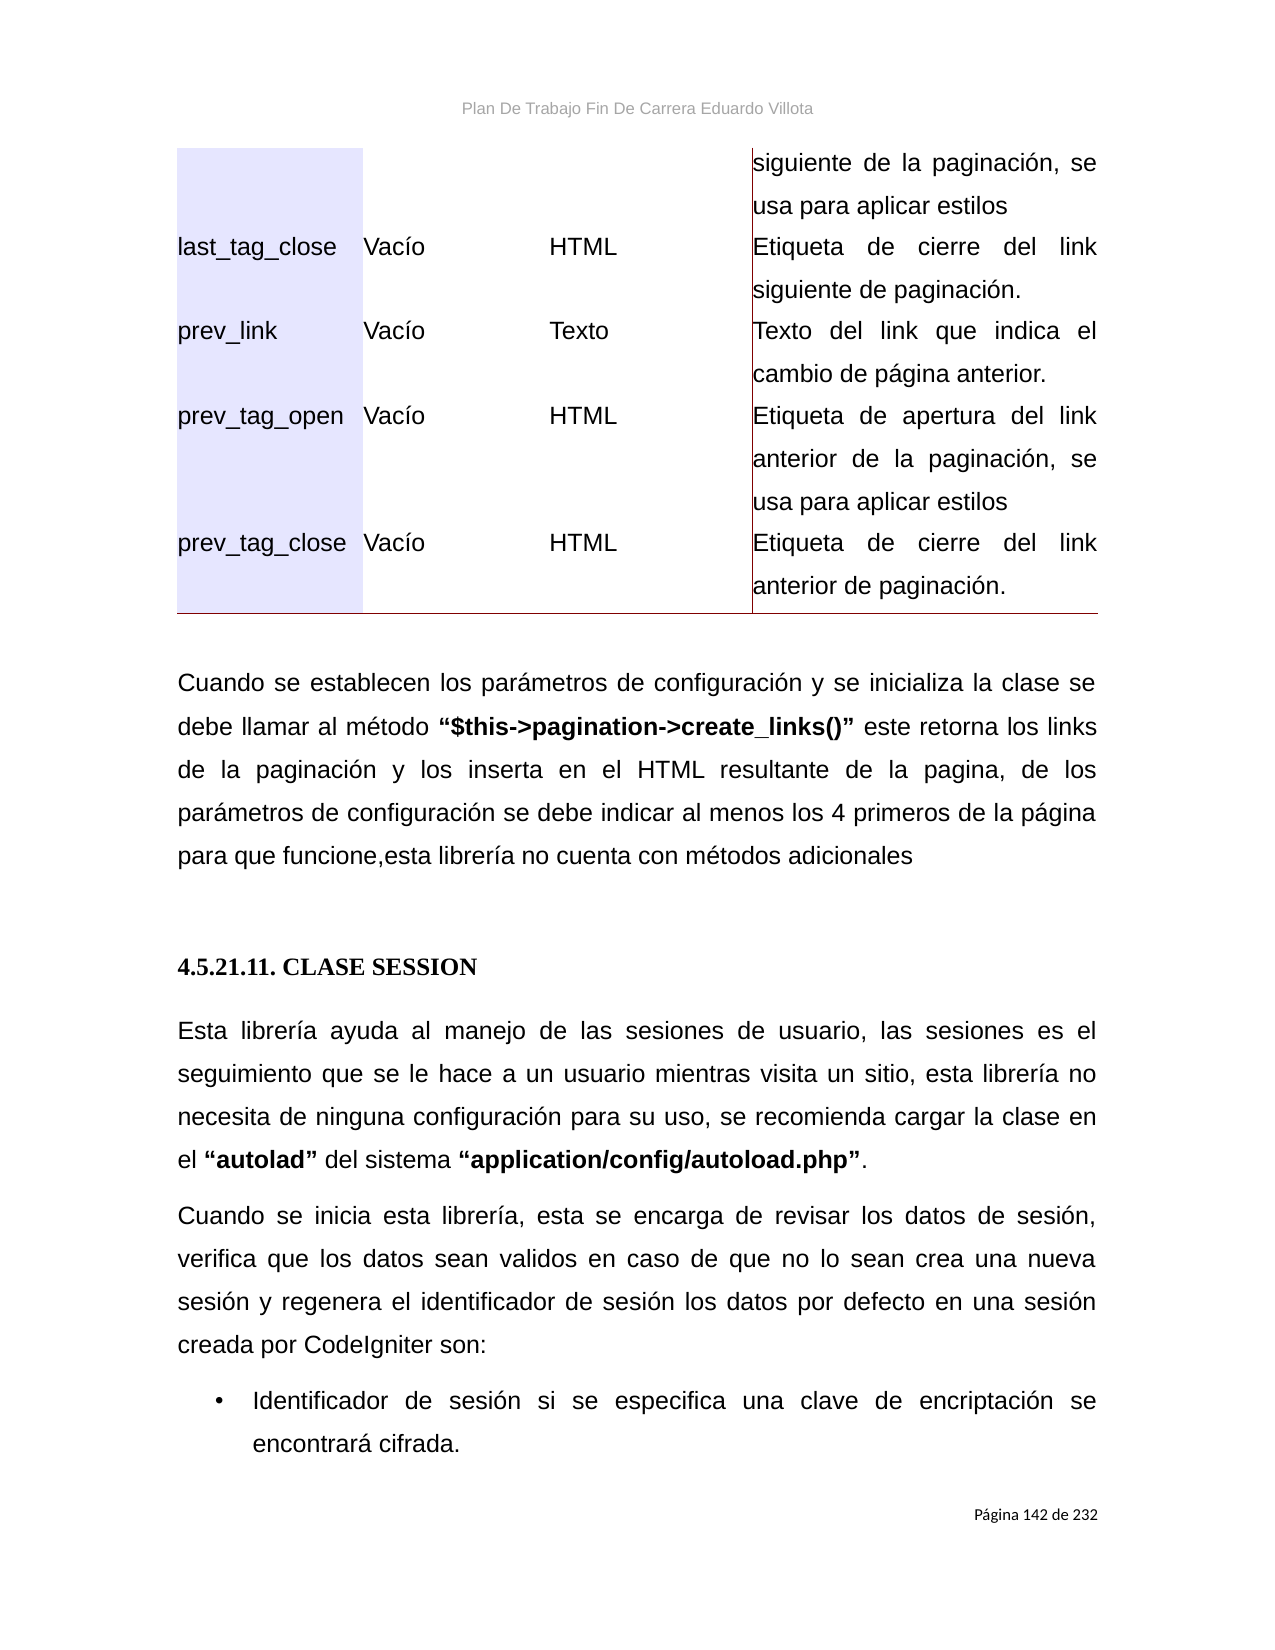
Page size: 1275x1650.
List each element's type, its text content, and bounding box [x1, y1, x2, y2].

table_cell HTML [549, 528, 752, 613]
table_cell Vacío [363, 316, 549, 401]
table_cell Etiqueta de cierre del link siguiente de paginación. [753, 232, 1097, 316]
table_cell prev_tag_open [177, 401, 363, 528]
table_cell [363, 148, 549, 232]
table_cell HTML [549, 401, 752, 528]
table_cell Texto del link que indica el cambio de página anterior. [753, 316, 1097, 401]
text Cuando se inicia esta librería, esta se encarga de revisar los datos de sesión, verifica que los datos sean validos en caso de que no lo sean crea una nueva sesión y regenera el identificador de sesión los datos por defecto en una sesión creada por CodeIgniter son: [177, 1201, 1098, 1359]
table_cell Texto [549, 316, 752, 401]
table_cell HTML [549, 232, 752, 316]
table_cell last_tag_close [177, 232, 363, 316]
text Esta librería ayuda al manejo de las sesiones de usuario, las sesiones es el seguimiento que se le hace a un usuario mientras visita un sitio, esta librería no necesita de ninguna configuración para su uso, se recomienda cargar la clase en el “autolad” del sistema “application/config/autoload.php”. [177, 1016, 1098, 1174]
text Cuando se establecen los parámetros de configuración y se inicializa la clase se debe llamar al método “$this->pagination->create_links()” este retorna los links de la paginación y los inserta en el HTML resultante de la pagina, de los parámetros de configuración se debe indicar al menos los 4 primeros de la página para que funcione,esta librería no cuenta con métodos adicionales [177, 668, 1098, 869]
table_cell Etiqueta de apertura del link anterior de la paginación, se usa para aplicar estilos [753, 401, 1097, 528]
table_cell prev_link [177, 316, 363, 401]
table_cell Vacío [363, 232, 549, 316]
text 4.5.21.11. CLASE SESSION [177, 952, 1098, 981]
list Identificador de sesión si se especifica una clave de encriptación se encontrará cifrada. [215, 1386, 1098, 1458]
table_cell prev_tag_close [177, 528, 363, 613]
table_cell Etiqueta de cierre del link anterior de paginación. [753, 528, 1097, 613]
table_cell siguiente de la paginación, se usa para aplicar estilos [753, 148, 1097, 232]
table_cell Vacío [363, 528, 549, 613]
table_cell Vacío [363, 401, 549, 528]
table_cell [177, 148, 363, 232]
table_cell [549, 148, 752, 232]
